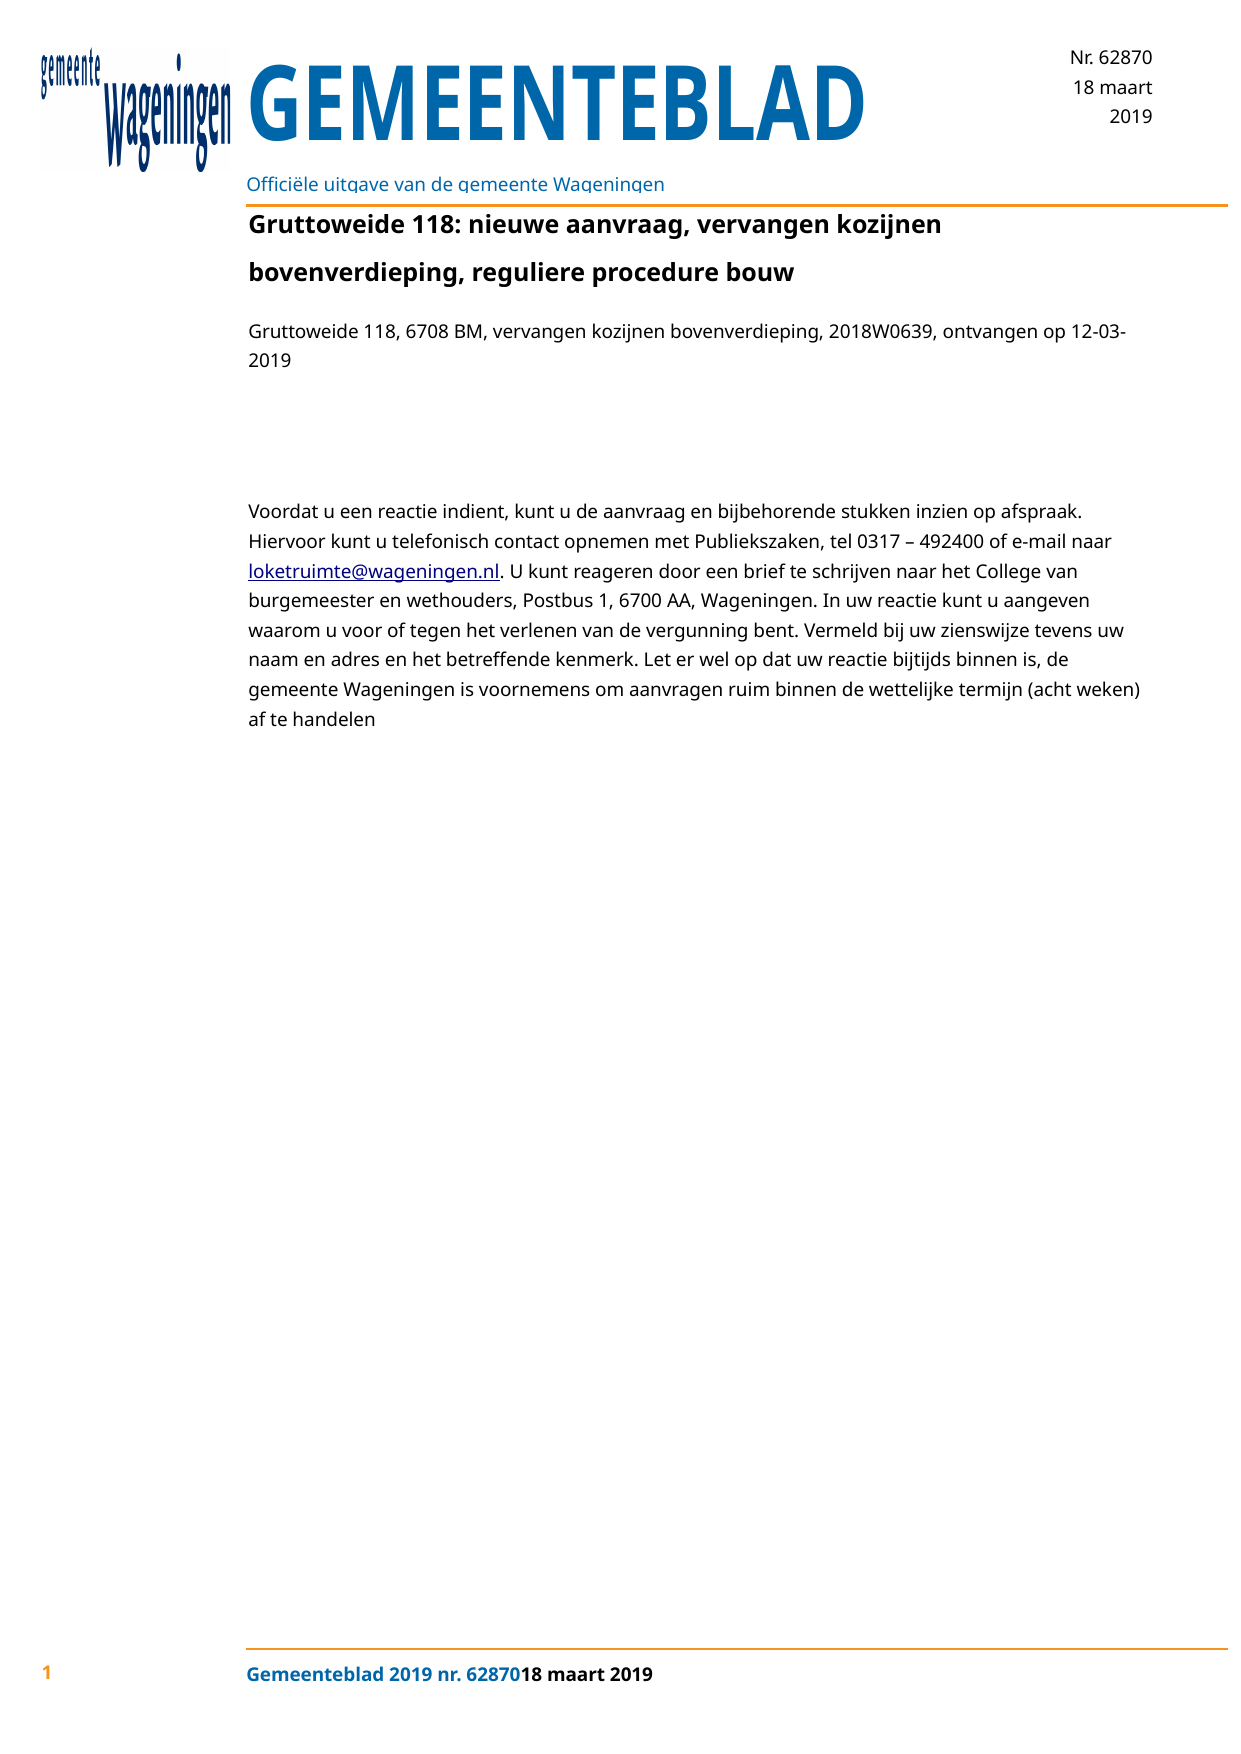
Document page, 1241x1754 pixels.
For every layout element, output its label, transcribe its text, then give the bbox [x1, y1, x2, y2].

text Gruttoweide 118, 6708 BM, vervangen kozijnen bovenverdieping, 2018W0639, ontvangen op 12-03-2019 [248, 318, 1152, 373]
text Voordat u een reactie indient, kunt u de aanvraag en bijbehorende stukken inzien op afspraak. Hiervoor kunt u telefonisch contact opnemen met Publiekszaken, tel 0317 – 492400 of e-mail naar loketruimte@wageningen.nl. U kunt reageren door een brief te schrijven naar het College van burgemeester en wethouders, Postbus 1, 6700 AA, Wageningen. In uw reactie kunt u aangeven waarom u voor of tegen het verlenen van de vergunning bent. Vermeld bij uw zienswijze tevens uw naam en adres en het betreffende kenmerk. Let er wel op dat uw reactie bijtijds binnen is, de gemeente Wageningen is voornemens om aanvragen ruim binnen de wettelijke termijn (acht weken) af te handelen [248, 499, 1152, 732]
picture [41, 47, 231, 172]
text Gruttoweide 118: nieuwe aanvraag, vervangen kozijnen bovenverdieping, reguliere procedure bouw [248, 207, 1152, 288]
